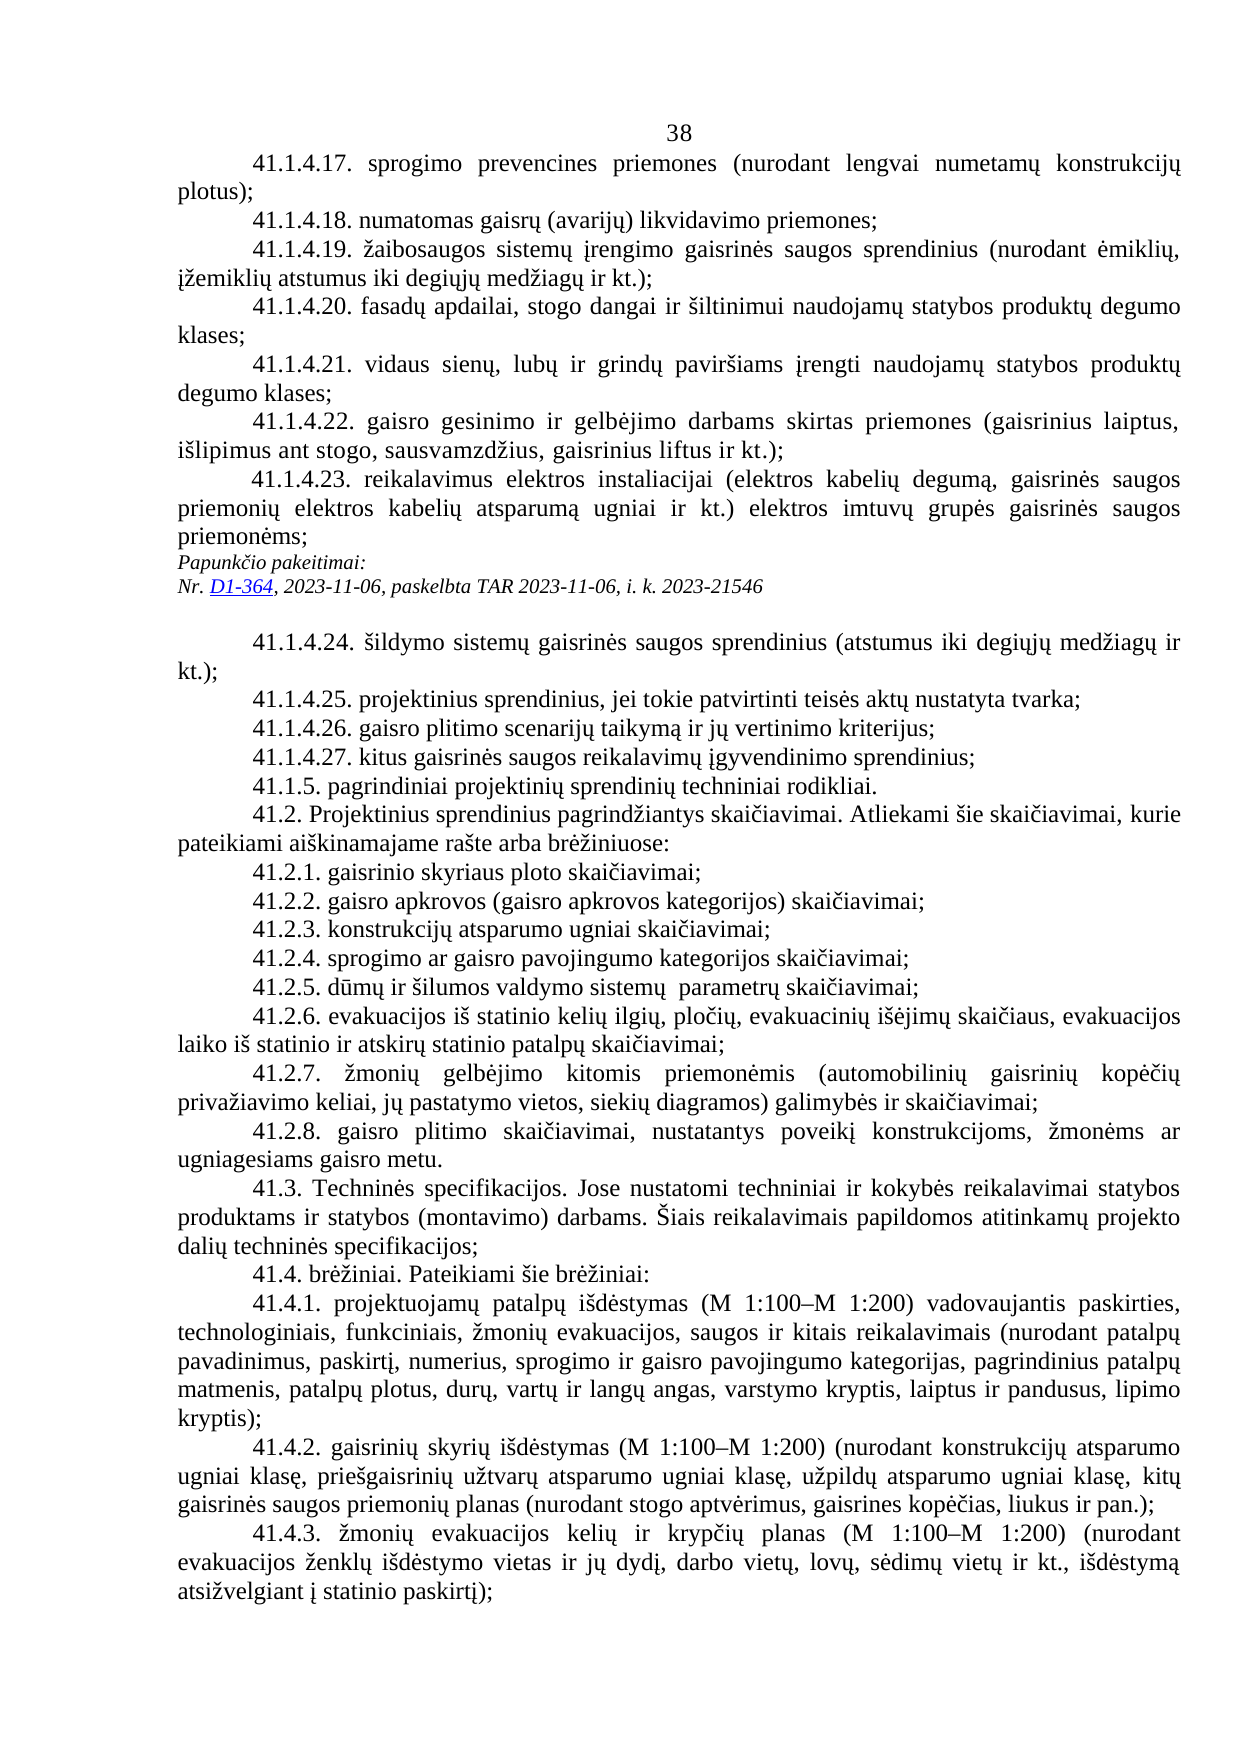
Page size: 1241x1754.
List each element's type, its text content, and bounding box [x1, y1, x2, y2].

text Papunkčio pakeitimai: [177, 550, 1181, 574]
text 41.1.4.17. sprogimo prevencines priemones (nurodant lengvai numetamų konstrukcijų plotus); [177, 148, 1181, 205]
text 41.1.4.20. fasadų apdailai, stogo dangai ir šiltinimui naudojamų statybos produktų degumo klases; [177, 291, 1181, 349]
text 41.2.2. gaisro apkrovos (gaisro apkrovos kategorijos) skaičiavimai; [177, 886, 1181, 914]
text Nr. D1-364, 2023-11-06, paskelbta TAR 2023-11-06, i. k. 2023-21546 [177, 574, 1181, 598]
text 41.2.6. evakuacijos iš statinio kelių ilgių, pločių, evakuacinių išėjimų skaičiaus, evakuacijos laiko iš statinio ir atskirų statinio patalpų skaičiavimai; [177, 1001, 1181, 1058]
text 41.1.4.23. reikalavimus elektros instaliacijai (elektros kabelių degumą, gaisrinės saugos priemonių elektros kabelių atsparumą ugniai ir kt.) elektros imtuvų grupės gaisrinės saugos priemonėms; [177, 464, 1181, 550]
text 41.1.4.24. šildymo sistemų gaisrinės saugos sprendinius (atstumus iki degiųjų medžiagų ir kt.); [177, 627, 1181, 684]
text 41.1.4.19. žaibosaugos sistemų įrengimo gaisrinės saugos sprendinius (nurodant ėmiklių, įžemiklių atstumus iki degiųjų medžiagų ir kt.); [177, 234, 1181, 291]
text 41.1.4.21. vidaus sienų, lubų ir grindų paviršiams įrengti naudojamų statybos produktų degumo klases; [177, 349, 1181, 406]
text 41.2.3. konstrukcijų atsparumo ugniai skaičiavimai; [177, 914, 1181, 943]
text 41.1.4.26. gaisro plitimo scenarijų taikymą ir jų vertinimo kriterijus; [177, 713, 1181, 742]
text 41.1.4.18. numatomas gaisrų (avarijų) likvidavimo priemones; [177, 205, 1181, 234]
text 41.1.5. pagrindiniai projektinių sprendinių techniniai rodikliai. [177, 771, 1181, 799]
text 41.2.8. gaisro plitimo skaičiavimai, nustatantys poveikį konstrukcijoms, žmonėms ar ugniagesiams gaisro metu. [177, 1116, 1181, 1173]
text 41.1.4.22. gaisro gesinimo ir gelbėjimo darbams skirtas priemones (gaisrinius laiptus, išlipimus ant stogo, sausvamzdžius, gaisrinius liftus ir kt.); [177, 406, 1181, 464]
text 41.4.3. žmonių evakuacijos kelių ir krypčių planas (M 1:100–M 1:200) (nurodant evakuacijos ženklų išdėstymo vietas ir jų dydį, darbo vietų, lovų, sėdimų vietų ir kt., išdėstymą atsižvelgiant į statinio paskirtį); [177, 1518, 1181, 1604]
text 41.2. Projektinius sprendinius pagrindžiantys skaičiavimai. Atliekami šie skaičiavimai, kurie pateikiami aiškinamajame rašte arba brėžiniuose: [177, 799, 1181, 857]
text 41.4.1. projektuojamų patalpų išdėstymas (M 1:100–M 1:200) vadovaujantis paskirties, technologiniais, funkciniais, žmonių evakuacijos, saugos ir kitais reikalavimais (nurodant patalpų pavadinimus, paskirtį, numerius, sprogimo ir gaisro pavojingumo kategorijas, pagrindinius patalpų matmenis, patalpų plotus, durų, vartų ir langų angas, varstymo kryptis, laiptus ir pandusus, lipimo kryptis); [177, 1288, 1181, 1432]
text 41.4.2. gaisrinių skyrių išdėstymas (M 1:100–M 1:200) (nurodant konstrukcijų atsparumo ugniai klasę, priešgaisrinių užtvarų atsparumo ugniai klasę, užpildų atsparumo ugniai klasę, kitų gaisrinės saugos priemonių planas (nurodant stogo aptvėrimus, gaisrines kopėčias, liukus ir pan.); [177, 1432, 1181, 1518]
text 41.1.4.25. projektinius sprendinius, jei tokie patvirtinti teisės aktų nustatyta tvarka; [177, 684, 1181, 713]
text 41.2.4. sprogimo ar gaisro pavojingumo kategorijos skaičiavimai; [177, 943, 1181, 972]
text 41.4. brėžiniai. Pateikiami šie brėžiniai: [177, 1259, 1181, 1288]
text 41.2.7. žmonių gelbėjimo kitomis priemonėmis (automobilinių gaisrinių kopėčių privažiavimo keliai, jų pastatymo vietos, siekių diagramos) galimybės ir skaičiavimai; [177, 1058, 1181, 1116]
text 41.3. Techninės specifikacijos. Jose nustatomi techniniai ir kokybės reikalavimai statybos produktams ir statybos (montavimo) darbams. Šiais reikalavimais papildomos atitinkamų projekto dalių techninės specifikacijos; [177, 1173, 1181, 1259]
text 41.2.5. dūmų ir šilumos valdymo sistemų parametrų skaičiavimai; [177, 972, 1181, 1001]
text 41.1.4.27. kitus gaisrinės saugos reikalavimų įgyvendinimo sprendinius; [177, 742, 1181, 771]
text 41.2.1. gaisrinio skyriaus ploto skaičiavimai; [177, 857, 1181, 886]
